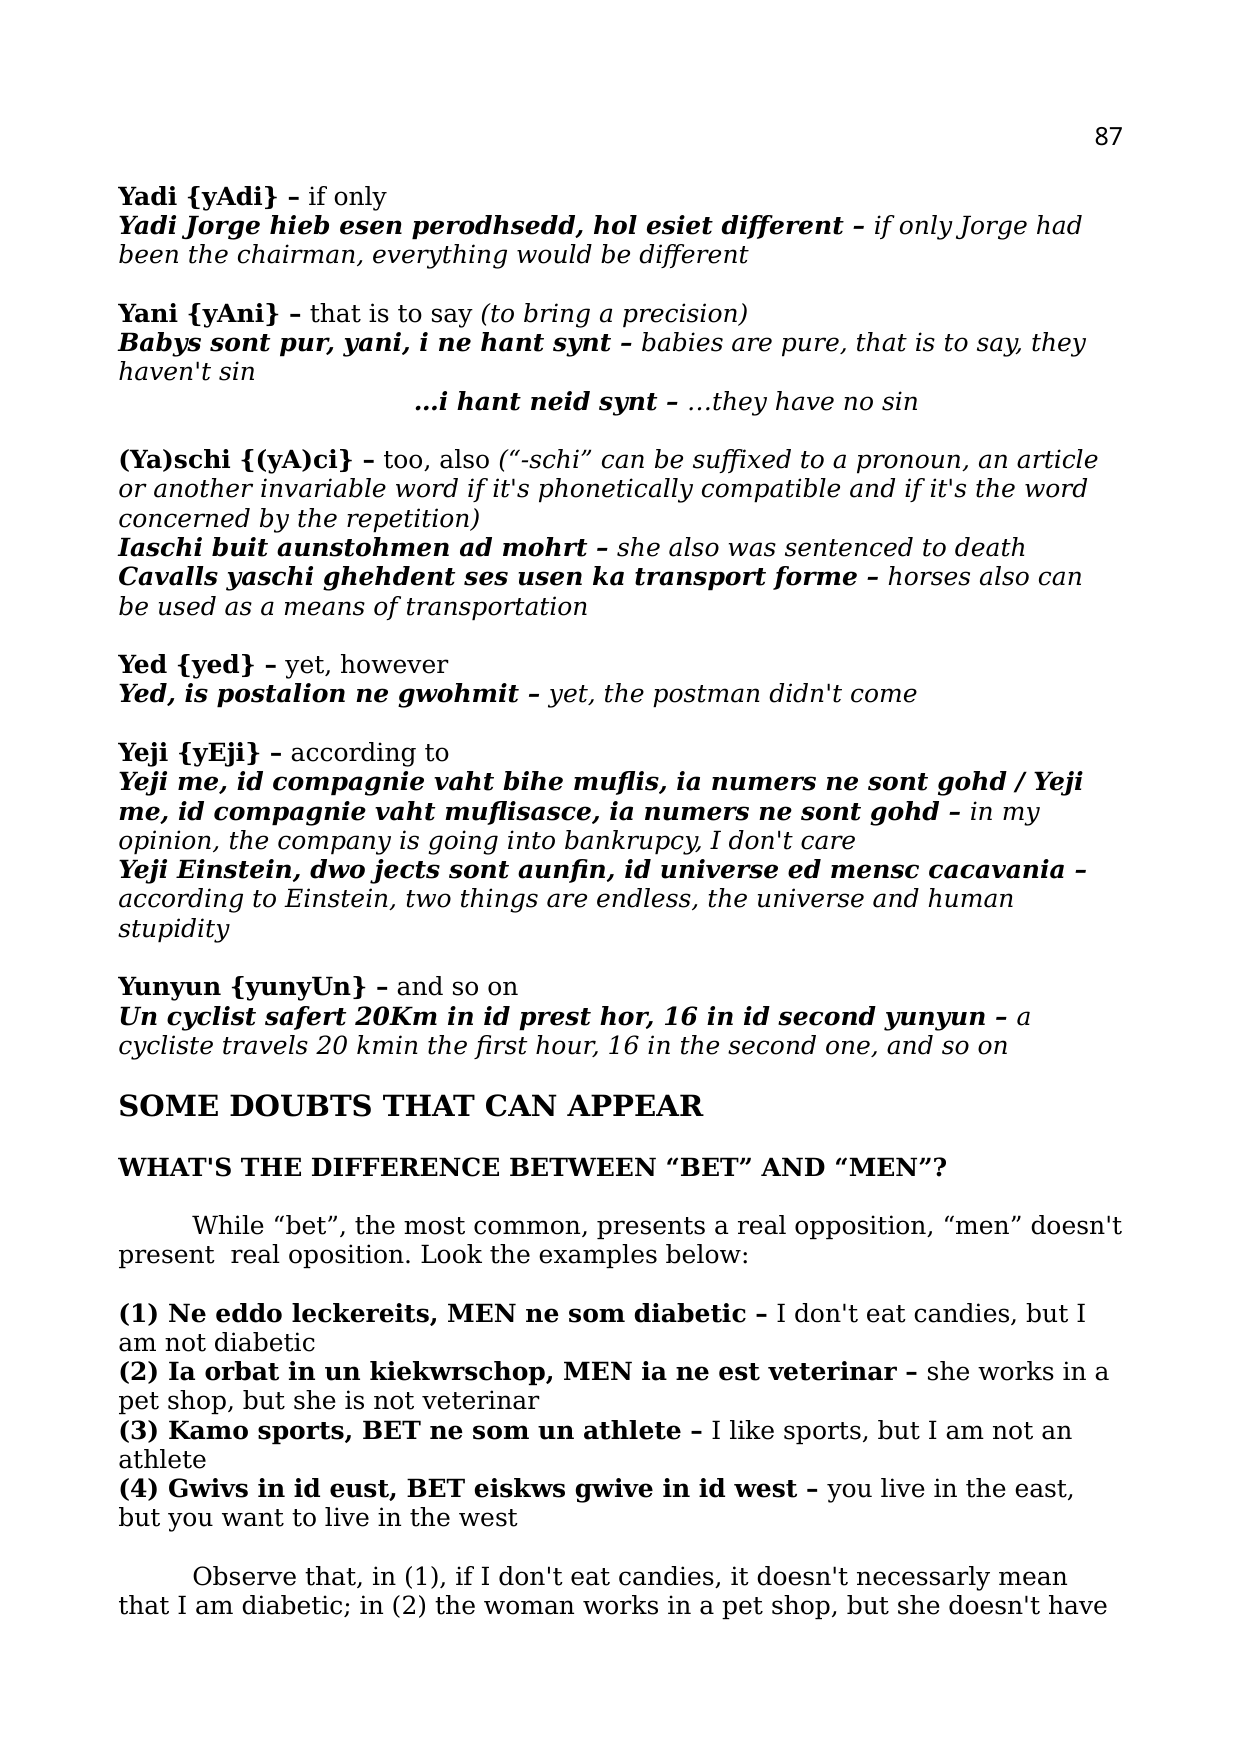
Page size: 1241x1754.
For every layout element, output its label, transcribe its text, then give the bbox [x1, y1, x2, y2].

text Yadi {yAdi} – if only [118, 182, 1123, 211]
text (Ya)schi {(yA)ci} – too, also (“-schi” can be suffixed to a pronoun, an article or another invariable word if it's phonetically compatible and if it's the word concerned by the repetition) [118, 445, 1123, 533]
text Observe that, in (1), if I don't eat candies, it doesn't necessarly mean that I am diabetic; in (2) the woman works in a pet shop, but she doesn't have [118, 1562, 1123, 1620]
text (3) Kamo sports, BET ne som un athlete – I like sports, but I am not an athlete [118, 1416, 1123, 1474]
text Iaschi buit aunstohmen ad mohrt – she also was sentenced to death [118, 533, 1123, 562]
text Yeji Einstein, dwo jects sont aunfin, id universe ed mensc cacavania – according to Einstein, two things are endless, the universe and human stupidity [118, 855, 1123, 943]
text Yadi Jorge hieb esen perodhsedd, hol esiet different – if only Jorge had been the chairman, everything would be different [118, 211, 1123, 269]
text Yed, is postalion ne gwohmit – yet, the postman didn't come [118, 679, 1123, 709]
text Babys sont pur, yani, i ne hant synt – babies are pure, that is to say, they haven't sin [118, 328, 1123, 387]
text (4) Gwivs in id eust, BET eiskws gwive in id west – you live in the east, but you want to live in the west [118, 1474, 1123, 1533]
text (1) Ne eddo leckereits, MEN ne som diabetic – I don't eat candies, but I am not diabetic [118, 1299, 1123, 1357]
text Yani {yAni} – that is to say (to bring a precision) [118, 299, 1123, 328]
text …i hant neid synt – …they have no sin [118, 387, 1123, 416]
text Yeji me, id compagnie vaht bihe muflis, ia numers ne sont gohd / Yeji me, id compagnie vaht muflisasce, ia numers ne sont gohd – in my opinion, the company is going into bankrupcy, I don't care [118, 767, 1123, 855]
text Cavalls yaschi ghehdent ses usen ka transport forme – horses also can be used as a means of transportation [118, 562, 1123, 621]
text Yeji {yEji} – according to [118, 738, 1123, 767]
text While “bet”, the most common, presents a real opposition, “men” doesn't present real oposition. Look the examples below: [118, 1211, 1123, 1269]
text Yunyun {yunyUn} – and so on [118, 972, 1123, 1001]
text Yed {yed} – yet, however [118, 650, 1123, 679]
subtitle SOME DOUBTS THAT CAN APPEAR [118, 1089, 1123, 1123]
text Un cyclist safert 20Km in id prest hor, 16 in id second yunyun – a cycliste travels 20 kmin the first hour, 16 in the second one, and so on [118, 1001, 1123, 1060]
subtitle WHAT'S THE DIFFERENCE BETWEEN “BET” AND “MEN”? [118, 1153, 1123, 1182]
text (2) Ia orbat in un kiekwrschop, MEN ia ne est veterinar – she works in a pet shop, but she is not veterinar [118, 1357, 1123, 1416]
